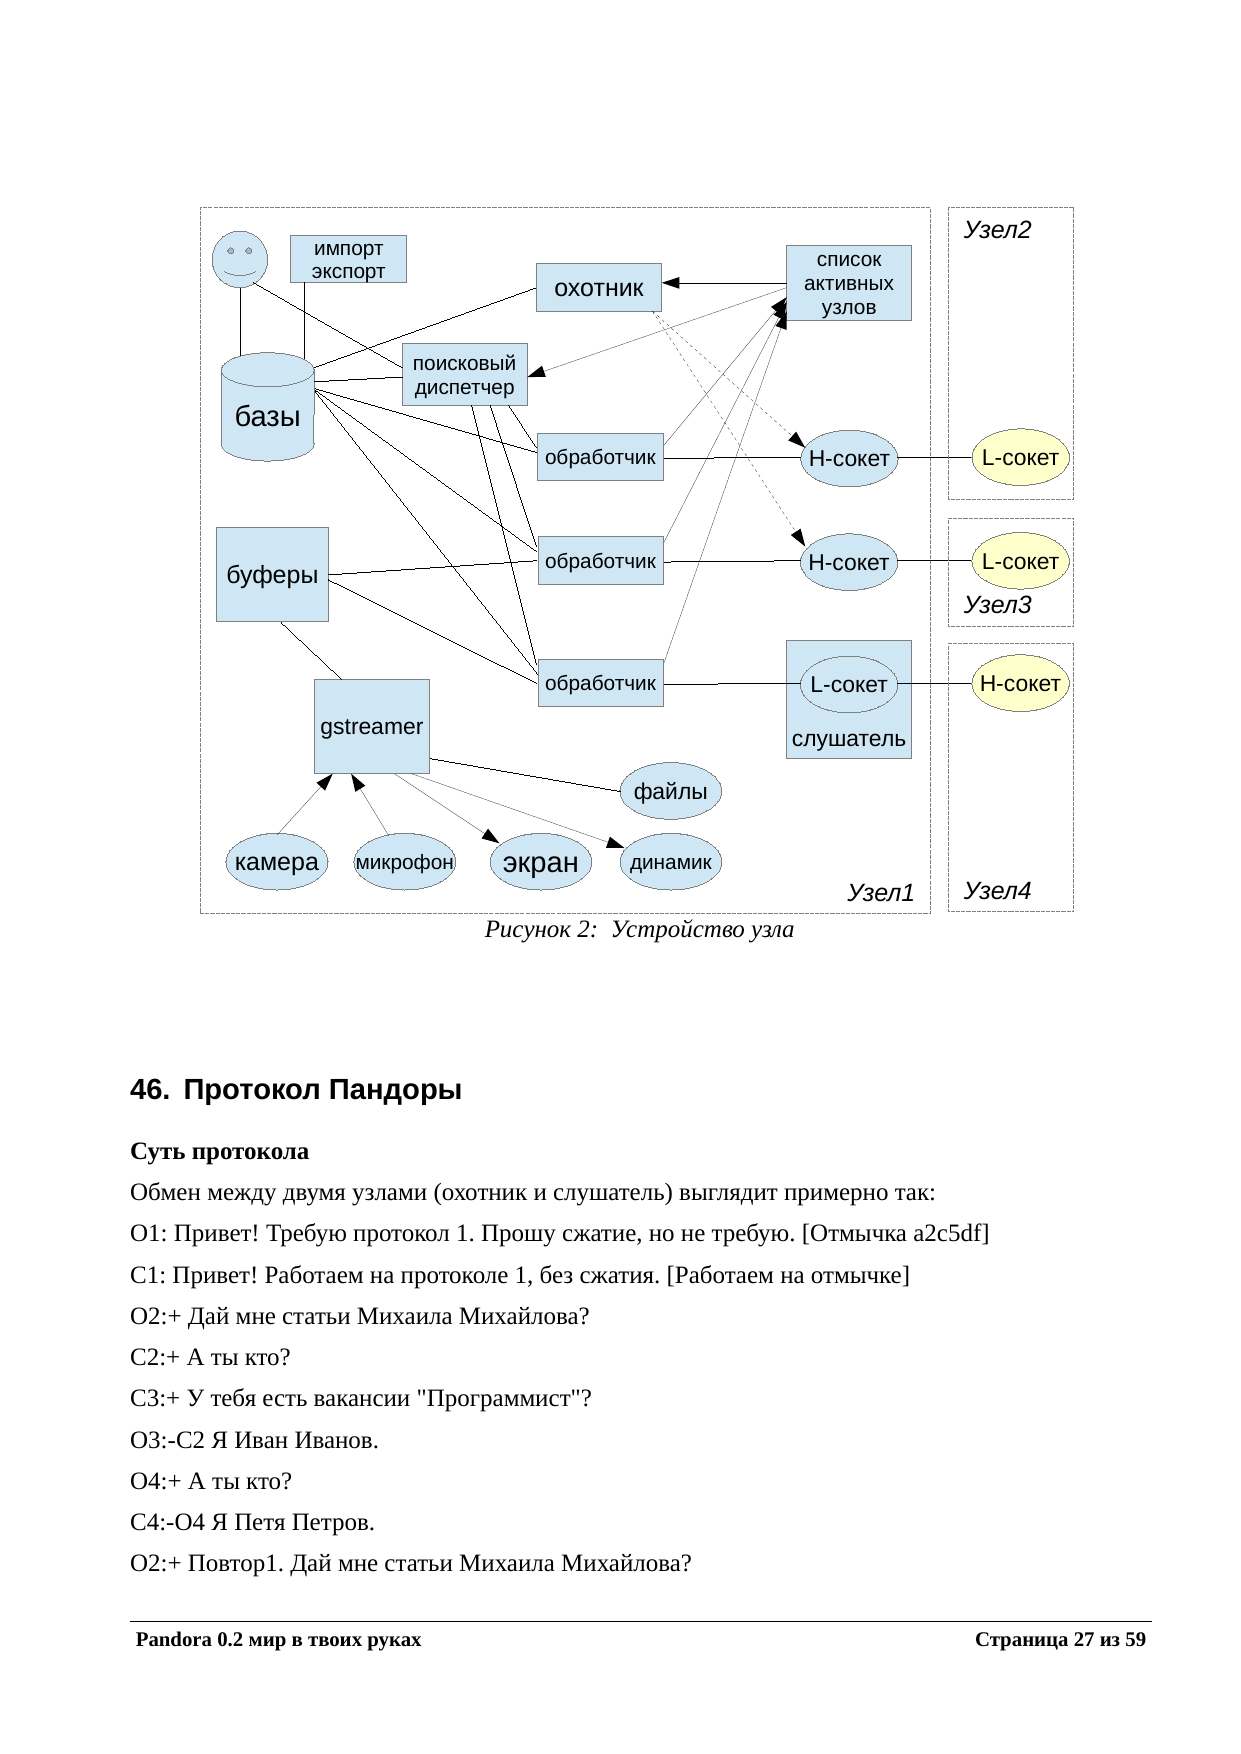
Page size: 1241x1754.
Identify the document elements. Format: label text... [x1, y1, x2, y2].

text С1: Привет! Работаем на протоколе 1, без сжатия. [Работаем на отмычке] [130, 1260, 1152, 1288]
subtitle Протокол Пандоры [130, 1072, 1152, 1106]
text О3:-С2 Я Иван Иванов. [130, 1425, 1152, 1453]
text Обмен между двумя узлами (охотник и слушатель) выглядит примерно так: [130, 1177, 1152, 1206]
text Рисунок 2: Устройство узла [161, 236, 1121, 943]
text О4:+ А ты кто? [130, 1466, 1152, 1495]
text С4:-О4 Я Петя Петров. [130, 1507, 1152, 1536]
text О1: Привет! Требую протокол 1. Прошу сжатие, но не требую. [Отмычка a2c5df] [130, 1218, 1152, 1247]
text О2:+ Повтор1. Дай мне статьи Михаила Михайлова? [130, 1548, 1152, 1577]
text С3:+ У тебя есть вакансии "Программист"? [130, 1383, 1152, 1412]
text Суть протокола [130, 1136, 1152, 1165]
text О2:+ Дай мне статьи Михаила Михайлова? [130, 1301, 1152, 1330]
text С2:+ А ты кто? [130, 1342, 1152, 1371]
